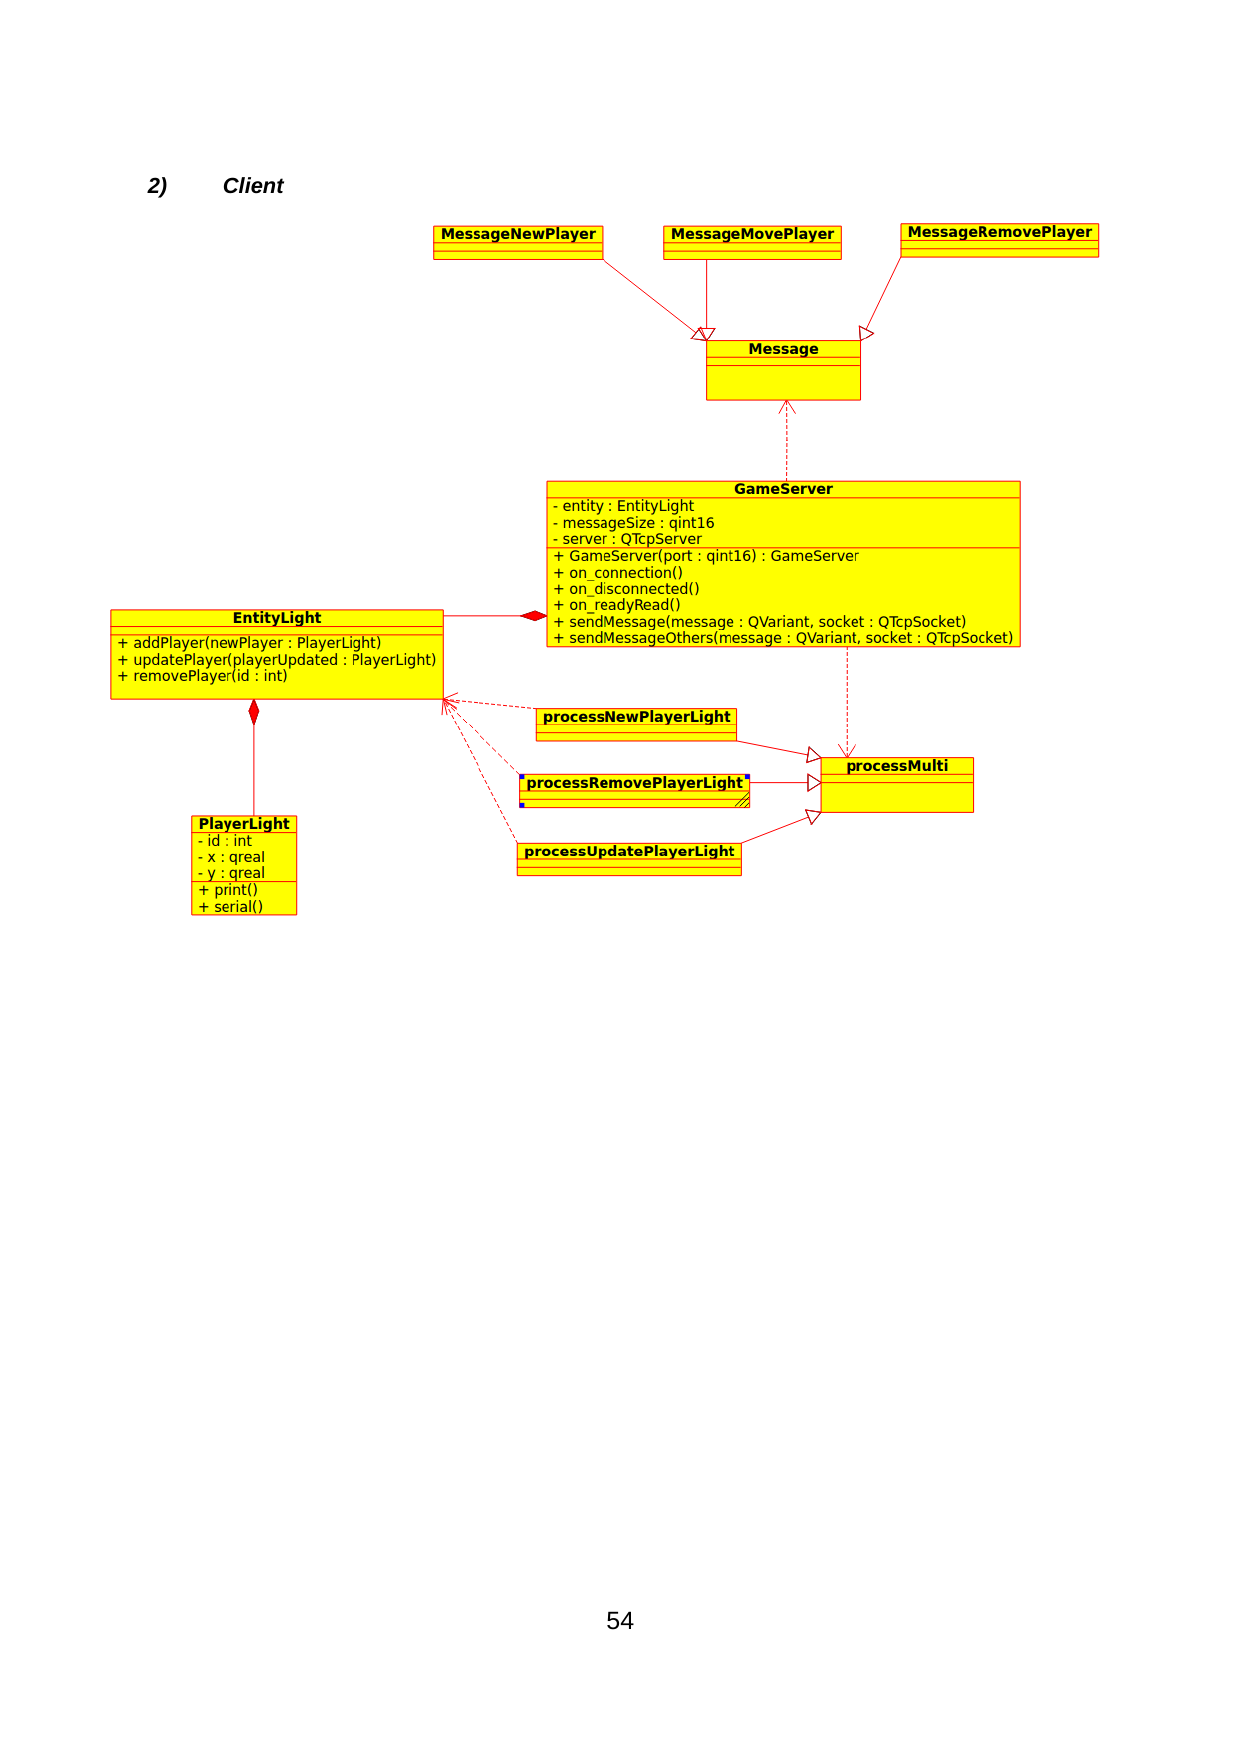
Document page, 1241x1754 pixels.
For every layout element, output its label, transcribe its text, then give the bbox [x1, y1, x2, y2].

picture [102, 210, 1107, 982]
subtitle Client [148, 173, 1093, 198]
